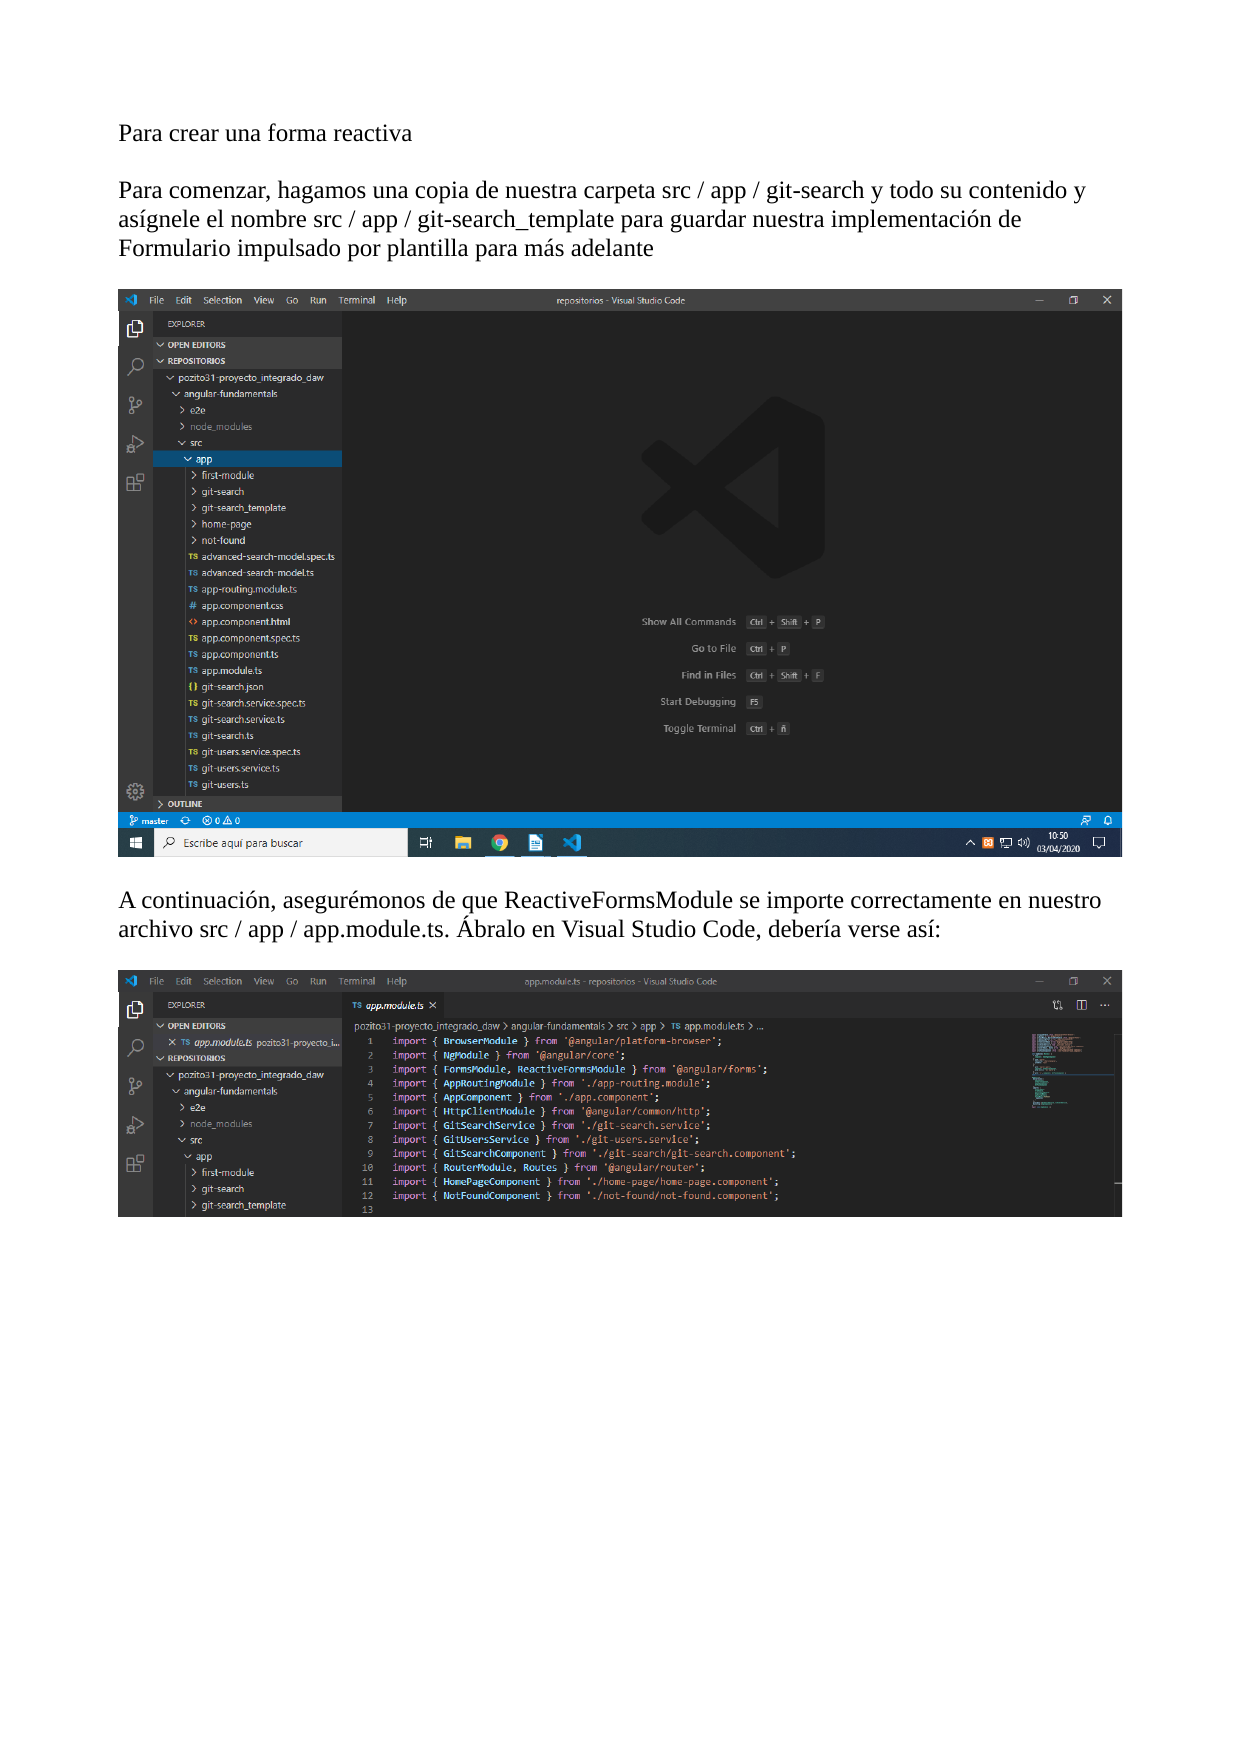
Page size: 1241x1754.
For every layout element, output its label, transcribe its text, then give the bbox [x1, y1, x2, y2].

picture [118, 289, 1123, 857]
picture [118, 970, 1123, 1217]
text A continuación, asegurémonos de que ReactiveFormsModule se importe correctamente en nuestro archivo src / app / app.module.ts. Ábralo en Visual Studio Code, debería verse así: [118, 885, 1122, 942]
text Para crear una forma reactiva [118, 118, 1122, 147]
text Para comenzar, hagamos una copia de nuestra carpeta src / app / git-search y todo su contenido y asígnele el nombre src / app / git-search_template para guardar nuestra implementación de Formulario impulsado por plantilla para más adelante [118, 175, 1122, 261]
